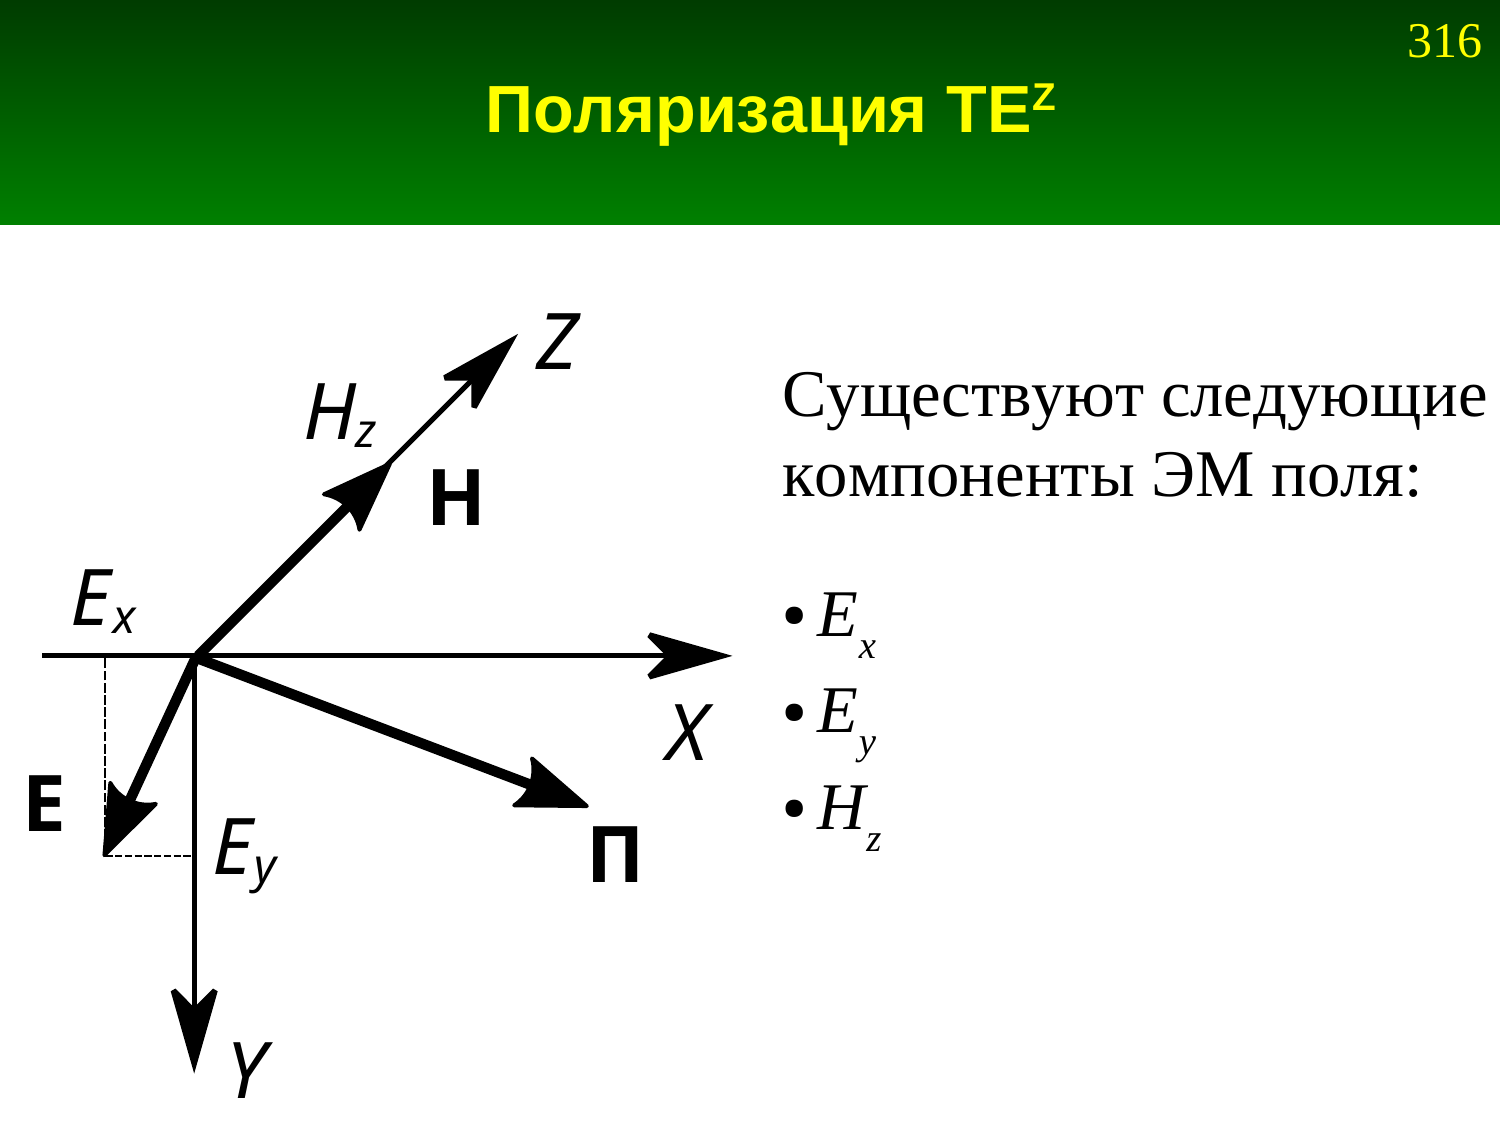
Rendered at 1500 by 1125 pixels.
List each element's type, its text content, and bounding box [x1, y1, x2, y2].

text_box Существуют следующие компоненты ЭМ поля: Ex Ey Hz [767, 342, 1500, 867]
title Поляризация TEZ [100, 7, 1441, 204]
picture [29, 312, 733, 1099]
